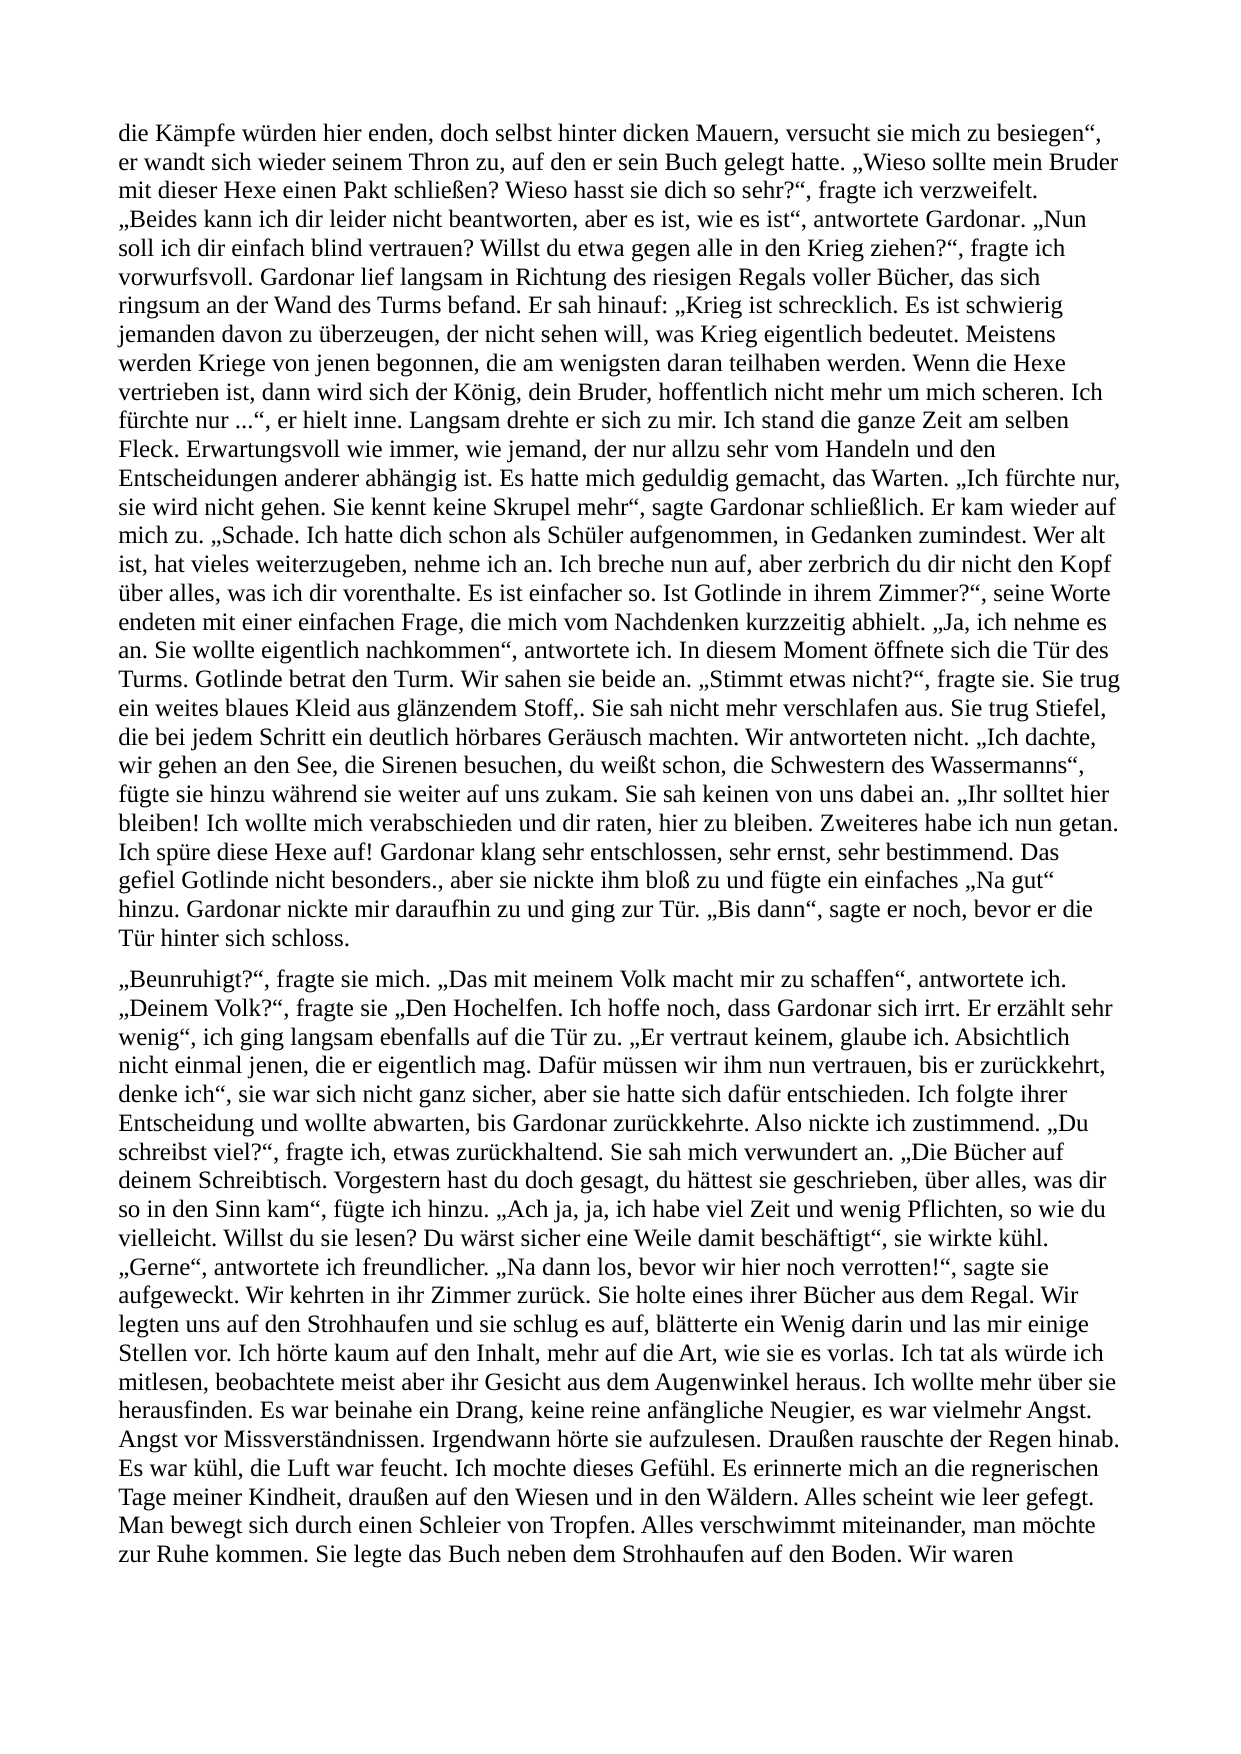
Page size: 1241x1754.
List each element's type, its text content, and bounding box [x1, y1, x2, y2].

text „Beunruhigt?“, fragte sie mich. „Das mit meinem Volk macht mir zu schaffen“, antwortete ich. „Deinem Volk?“, fragte sie „Den Hochelfen. Ich hoffe noch, dass Gardonar sich irrt. Er erzählt sehr wenig“, ich ging langsam ebenfalls auf die Tür zu. „Er vertraut keinem, glaube ich. Absichtlich nicht einmal jenen, die er eigentlich mag. Dafür müssen wir ihm nun vertrauen, bis er zurückkehrt, denke ich“, sie war sich nicht ganz sicher, aber sie hatte sich dafür entschieden. Ich folgte ihrer Entscheidung und wollte abwarten, bis Gardonar zurückkehrte. Also nickte ich zustimmend. „Du schreibst viel?“, fragte ich, etwas zurückhaltend. Sie sah mich verwundert an. „Die Bücher auf deinem Schreibtisch. Vorgestern hast du doch gesagt, du hättest sie geschrieben, über alles, was dir so in den Sinn kam“, fügte ich hinzu. „Ach ja, ja, ich habe viel Zeit und wenig Pflichten, so wie du vielleicht. Willst du sie lesen? Du wärst sicher eine Weile damit beschäftigt“, sie wirkte kühl. „Gerne“, antwortete ich freundlicher. „Na dann los, bevor wir hier noch verrotten!“, sagte sie aufgeweckt. Wir kehrten in ihr Zimmer zurück. Sie holte eines ihrer Bücher aus dem Regal. Wir legten uns auf den Strohhaufen und sie schlug es auf, blätterte ein Wenig darin und las mir einige Stellen vor. Ich hörte kaum auf den Inhalt, mehr auf die Art, wie sie es vorlas. Ich tat als würde ich mitlesen, beobachtete meist aber ihr Gesicht aus dem Augenwinkel heraus. Ich wollte mehr über sie herausfinden. Es war beinahe ein Drang, keine reine anfängliche Neugier, es war vielmehr Angst. Angst vor Missverständnissen. Irgendwann hörte sie aufzulesen. Draußen rauschte der Regen hinab. Es war kühl, die Luft war feucht. Ich mochte dieses Gefühl. Es erinnerte mich an die regnerischen Tage meiner Kindheit, draußen auf den Wiesen und in den Wäldern. Alles scheint wie leer gefegt. Man bewegt sich durch einen Schleier von Tropfen. Alles verschwimmt miteinander, man möchte zur Ruhe kommen. Sie legte das Buch neben dem Strohhaufen auf den Boden. Wir waren [118, 964, 1122, 1568]
text die Kämpfe würden hier enden, doch selbst hinter dicken Mauern, versucht sie mich zu besiegen“, er wandt sich wieder seinem Thron zu, auf den er sein Buch gelegt hatte. „Wieso sollte mein Bruder mit dieser Hexe einen Pakt schließen? Wieso hasst sie dich so sehr?“, fragte ich verzweifelt. „Beides kann ich dir leider nicht beantworten, aber es ist, wie es ist“, antwortete Gardonar. „Nun soll ich dir einfach blind vertrauen? Willst du etwa gegen alle in den Krieg ziehen?“, fragte ich vorwurfsvoll. Gardonar lief langsam in Richtung des riesigen Regals voller Bücher, das sich ringsum an der Wand des Turms befand. Er sah hinauf: „Krieg ist schrecklich. Es ist schwierig jemanden davon zu überzeugen, der nicht sehen will, was Krieg eigentlich bedeutet. Meistens werden Kriege von jenen begonnen, die am wenigsten daran teilhaben werden. Wenn die Hexe vertrieben ist, dann wird sich der König, dein Bruder, hoffentlich nicht mehr um mich scheren. Ich fürchte nur ...“, er hielt inne. Langsam drehte er sich zu mir. Ich stand die ganze Zeit am selben Fleck. Erwartungsvoll wie immer, wie jemand, der nur allzu sehr vom Handeln und den Entscheidungen anderer abhängig ist. Es hatte mich geduldig gemacht, das Warten. „Ich fürchte nur, sie wird nicht gehen. Sie kennt keine Skrupel mehr“, sagte Gardonar schließlich. Er kam wieder auf mich zu. „Schade. Ich hatte dich schon als Schüler aufgenommen, in Gedanken zumindest. Wer alt ist, hat vieles weiterzugeben, nehme ich an. Ich breche nun auf, aber zerbrich du dir nicht den Kopf über alles, was ich dir vorenthalte. Es ist einfacher so. Ist Gotlinde in ihrem Zimmer?“, seine Worte endeten mit einer einfachen Frage, die mich vom Nachdenken kurzzeitig abhielt. „Ja, ich nehme es an. Sie wollte eigentlich nachkommen“, antwortete ich. In diesem Moment öffnete sich die Tür des Turms. Gotlinde betrat den Turm. Wir sahen sie beide an. „Stimmt etwas nicht?“, fragte sie. Sie trug ein weites blaues Kleid aus glänzendem Stoff,. Sie sah nicht mehr verschlafen aus. Sie trug Stiefel, die bei jedem Schritt ein deutlich hörbares Geräusch machten. Wir antworteten nicht. „Ich dachte, wir gehen an den See, die Sirenen besuchen, du weißt schon, die Schwestern des Wassermanns“, fügte sie hinzu während sie weiter auf uns zukam. Sie sah keinen von uns dabei an. „Ihr solltet hier bleiben! Ich wollte mich verabschieden und dir raten, hier zu bleiben. Zweiteres habe ich nun getan. Ich spüre diese Hexe auf! Gardonar klang sehr entschlossen, sehr ernst, sehr bestimmend. Das gefiel Gotlinde nicht besonders., aber sie nickte ihm bloß zu und fügte ein einfaches „Na gut“ hinzu. Gardonar nickte mir daraufhin zu und ging zur Tür. „Bis dann“, sagte er noch, bevor er die Tür hinter sich schloss. [118, 118, 1122, 952]
